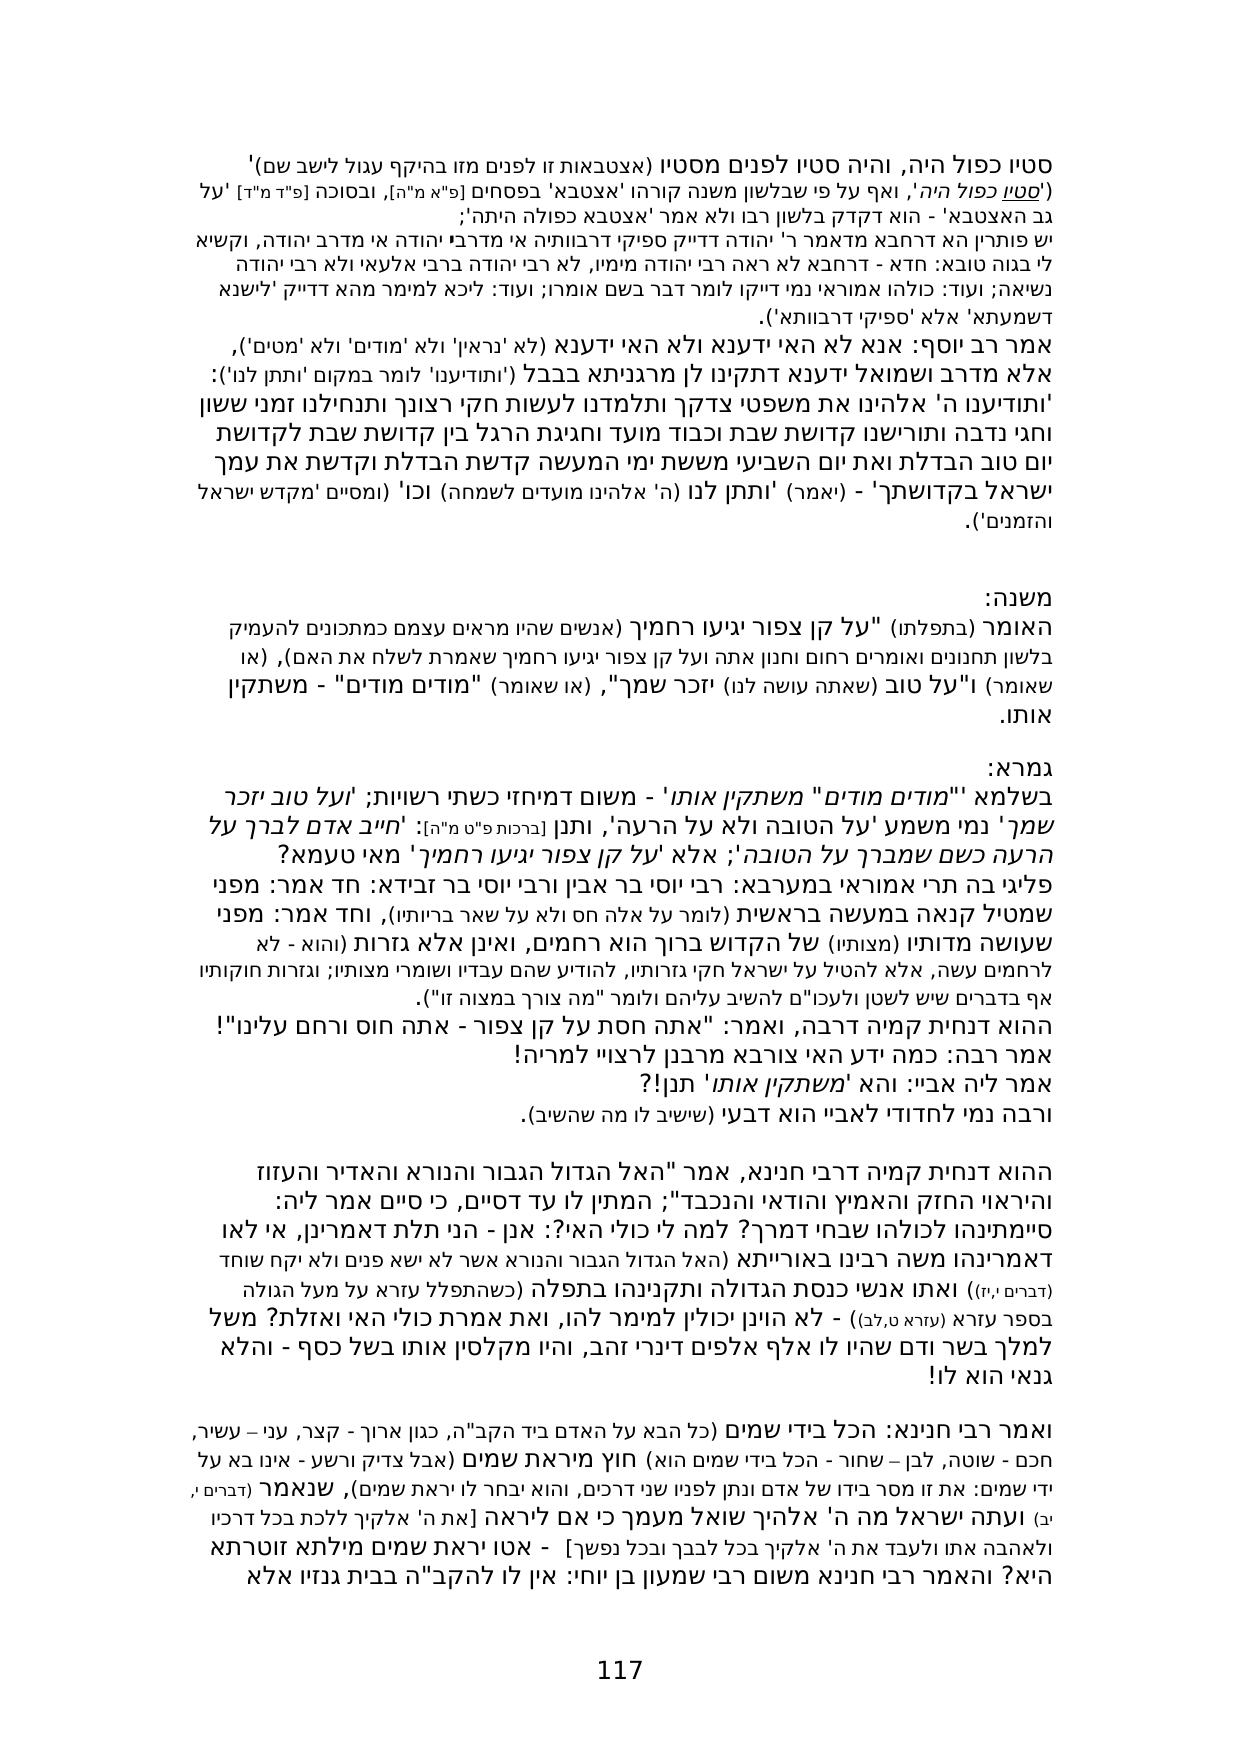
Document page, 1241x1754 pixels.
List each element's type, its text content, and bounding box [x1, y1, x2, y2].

text ההוא דנחית קמיה דרבה, ואמר: "אתה חסת על קן צפור - אתה חוס ורחם עלינו"! אמר רבה: כמה ידע האי צורבא מרבנן לרצויי למריה! [187, 1011, 1053, 1069]
text אמר רב יוסף: אנא לא האי ידענא ולא האי ידענא (לא 'נראין' ולא 'מודים' ולא 'מטים'), אלא מדרב ושמואל ידענא דתקינו לן מרגניתא בבבל ('ותודיענו' לומר במקום 'ותתן לנו'): 'ותודיענו ה' אלהינו את משפטי צדקך ותלמדנו לעשות חקי רצונך ותנחילנו זמני ששון וחגי נדבה ותורישנו קדושת שבת וכבוד מועד וחגיגת הרגל בין קדושת שבת לקדושת יום טוב הבדלת ואת יום השביעי מששת ימי המעשה קדשת הבדלת וקדשת את עמך ישראל בקדושתך' - (יאמר) 'ותתן לנו (ה' אלהינו מועדים לשמחה) וכו' (ומסיים 'מקדש ישראל והזמנים'). [187, 330, 1053, 535]
text האומר (בתפלתו) "על קן צפור יגיעו רחמיך (אנשים שהיו מראים עצמם כמתכונים להעמיק בלשון תחנונים ואומרים רחום וחנון אתה ועל קן צפור יגיעו רחמיך שאמרת לשלח את האם), (או שאומר) ו"על טוב (שאתה עושה לנו) יזכר שמך", (או שאומר) "מודים מודים" - משתקין אותו. [187, 612, 1053, 729]
text ורבה נמי לחדודי לאביי הוא דבעי (שישיב לו מה שהשיב). [187, 1099, 1053, 1128]
text משנה: [187, 583, 1053, 612]
text ההוא דנחית קמיה דרבי חנינא, אמר "האל הגדול הגבור והנורא והאדיר והעזוז והיראוי החזק והאמיץ והודאי והנכבד"; המתין לו עד דסיים, כי סיים אמר ליה: סיימתינהו לכולהו שבחי דמרך? למה לי כולי האי?: אנן - הני תלת דאמרינן, אי לאו דאמרינהו משה רבינו באורייתא (האל הגדול הגבור והנורא אשר לא ישא פנים ולא יקח שוחד (דברים י,יז)) ואתו אנשי כנסת הגדולה ותקנינהו בתפלה (כשהתפלל עזרא על מעל הגולה בספר עזרא (עזרא ט,לב)) - לא הוינן יכולין למימר להו, ואת אמרת כולי האי ואזלת? משל למלך בשר ודם שהיו לו אלף אלפים דינרי זהב, והיו מקלסין אותו בשל כסף - והלא גנאי הוא לו! [187, 1157, 1053, 1391]
text יש פותרין הא דרחבא מדאמר ר' יהודה דדייק ספיקי דרבוותיה אי מדרבי יהודה אי מדרב יהודה, וקשיא לי בגוה טובא: חדא - דרחבא לא ראה רבי יהודה מימיו, לא רבי יהודה ברבי אלעאי ולא רבי יהודה נשיאה; ועוד: כולהו אמוראי נמי דייקו לומר דבר בשם אומרו; ועוד: ליכא למימר מהא דדייק 'לישנא דשמעתא' אלא 'ספיקי דרבוותא'). [187, 228, 1053, 330]
text גמרא: [187, 753, 1053, 782]
text אמר ליה אביי: והא 'משתקין אותו' תנן!? [187, 1069, 1053, 1099]
text - סטיו כפול היה, והיה סטיו לפנים מסטיו (אצטבאות זו לפנים מזו בהיקף עגול לישב שם)' ('סטיו כפול היה', ואף על פי שבלשון משנה קורהו 'אצטבא' בפסחים [פ"א מ"ה], ובסוכה [פ"ד מ"ד] 'על גב האצטבא' - הוא דקדק בלשון רבו ולא אמר 'אצטבא כפולה היתה'; [187, 150, 1053, 228]
text פליגי בה תרי אמוראי במערבא: רבי יוסי בר אבין ורבי יוסי בר זבידא: חד אמר: מפני שמטיל קנאה במעשה בראשית (לומר על אלה חס ולא על שאר בריותיו), וחד אמר: מפני שעושה מדותיו (מצותיו) של הקדוש ברוך הוא רחמים, ואינן אלא גזרות (והוא - לא לרחמים עשה, אלא להטיל על ישראל חקי גזרותיו, להודיע שהם עבדיו ושומרי מצותיו; וגזרות חוקותיו אף בדברים שיש לשטן ולעכו"ם להשיב עליהם ולומר "מה צורך במצוה זו"). [187, 870, 1053, 1011]
text בשלמא '"מודים מודים" משתקין אותו' - משום דמיחזי כשתי רשויות; 'ועל טוב יזכר שמך' נמי משמע 'על הטובה ולא על הרעה', ותנן [ברכות פ"ט מ"ה]: 'חייב אדם לברך על הרעה כשם שמברך על הטובה'; אלא 'על קן צפור יגיעו רחמיך' מאי טעמא? [187, 782, 1053, 870]
text ואמר רבי חנינא: הכל בידי שמים (כל הבא על האדם ביד הקב"ה, כגון ארוך - קצר, עני – עשיר, חכם - שוטה, לבן – שחור - הכל בידי שמים הוא) חוץ מיראת שמים (אבל צדיק ורשע - אינו בא על ידי שמים: את זו מסר בידו של אדם ונתן לפניו שני דרכים, והוא יבחר לו יראת שמים), שנאמר (דברים י,יב) ועתה ישראל מה ה' אלהיך שואל מעמך כי אם ליראה [את ה' אלקיך ללכת בכל דרכיו ולאהבה אתו ולעבד את ה' אלקיך בכל לבבך ובכל נפשך] - אטו יראת שמים מילתא זוטרתא היא? והאמר רבי חנינא משום רבי שמעון בן יוחי: אין לו להקב"ה בבית גנזיו אלא [187, 1415, 1053, 1590]
